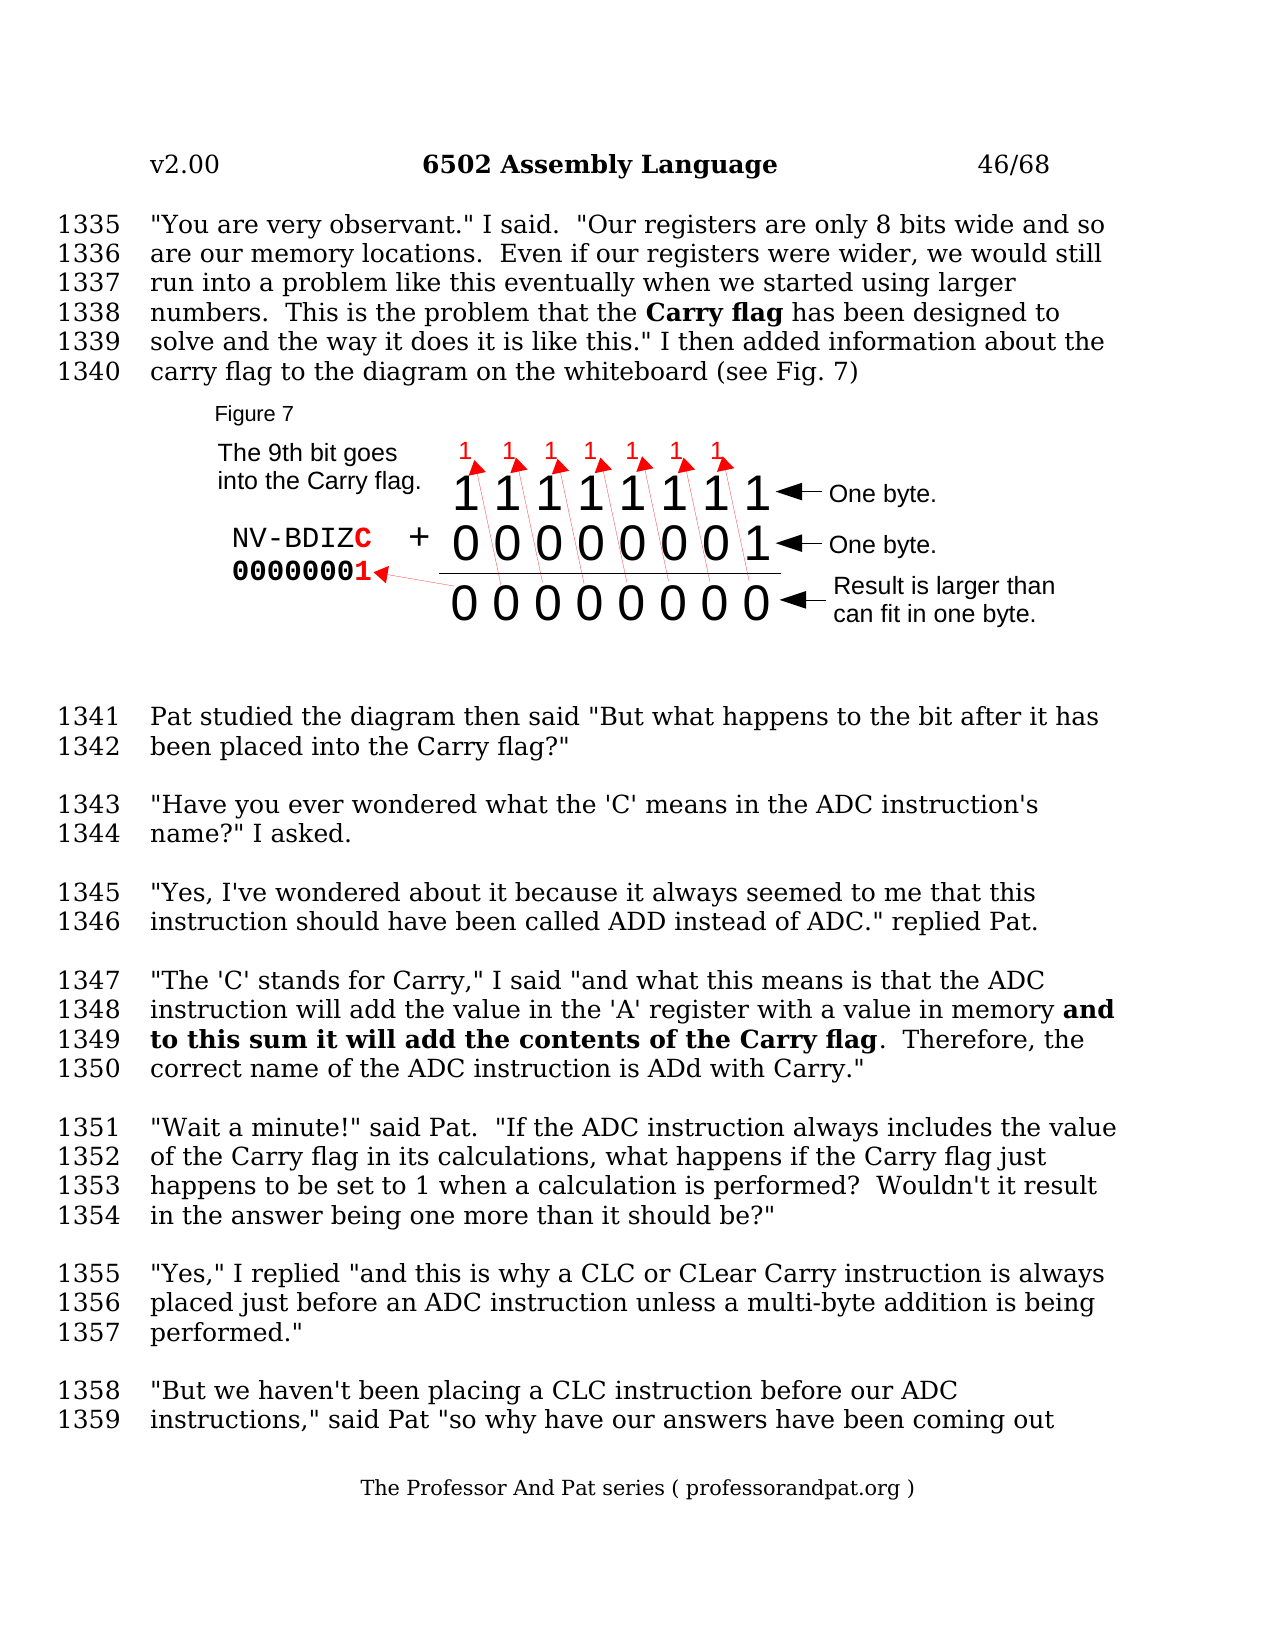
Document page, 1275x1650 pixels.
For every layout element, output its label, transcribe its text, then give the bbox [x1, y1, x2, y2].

text "You are very observant." I said. "Our registers are only 8 bits wide and so are our memory locations. Even if our registers were wider, we would still run into a problem like this eventually when we started using larger numbers. This is the problem that the Carry flag has been designed to solve and the way it does it is like this." I then added information about the carry flag to the diagram on the whiteboard (see Fig. 7) [150, 210, 1125, 386]
text Pat studied the diagram then said "But what happens to the bit after it has been placed into the Carry flag?" [150, 703, 1125, 761]
text "But we haven't been placing a CLC instruction before our ADC instructions," said Pat "so why have our answers have been coming out [150, 1376, 1125, 1435]
text "Yes, I've wondered about it because it always seemed to me that this instruction should have been called ADD instead of ADC." replied Pat. [150, 878, 1125, 937]
text "Wait a minute!" said Pat. "If the ADC instruction always includes the value of the Carry flag in its calculations, what happens if the Carry flag just happens to be set to 1 when a calculation is performed? Wouldn't it result in the answer being one more than it should be?" [150, 1113, 1125, 1230]
text "Have you ever wondered what the 'C' means in the ADC instruction's name?" I asked. [150, 790, 1125, 849]
text "The 'C' stands for Carry," I said "and what this means is that the ADC instruction will add the value in the 'A' register with a value in memory and to this sum it will add the contents of the Carry flag. Therefore, the correct name of the ADC instruction is ADd with Carry." [150, 966, 1125, 1084]
text "Yes," I replied "and this is why a CLC or CLear Carry instruction is always placed just before an ADC instruction unless a multi-byte addition is being performed." [150, 1259, 1125, 1347]
